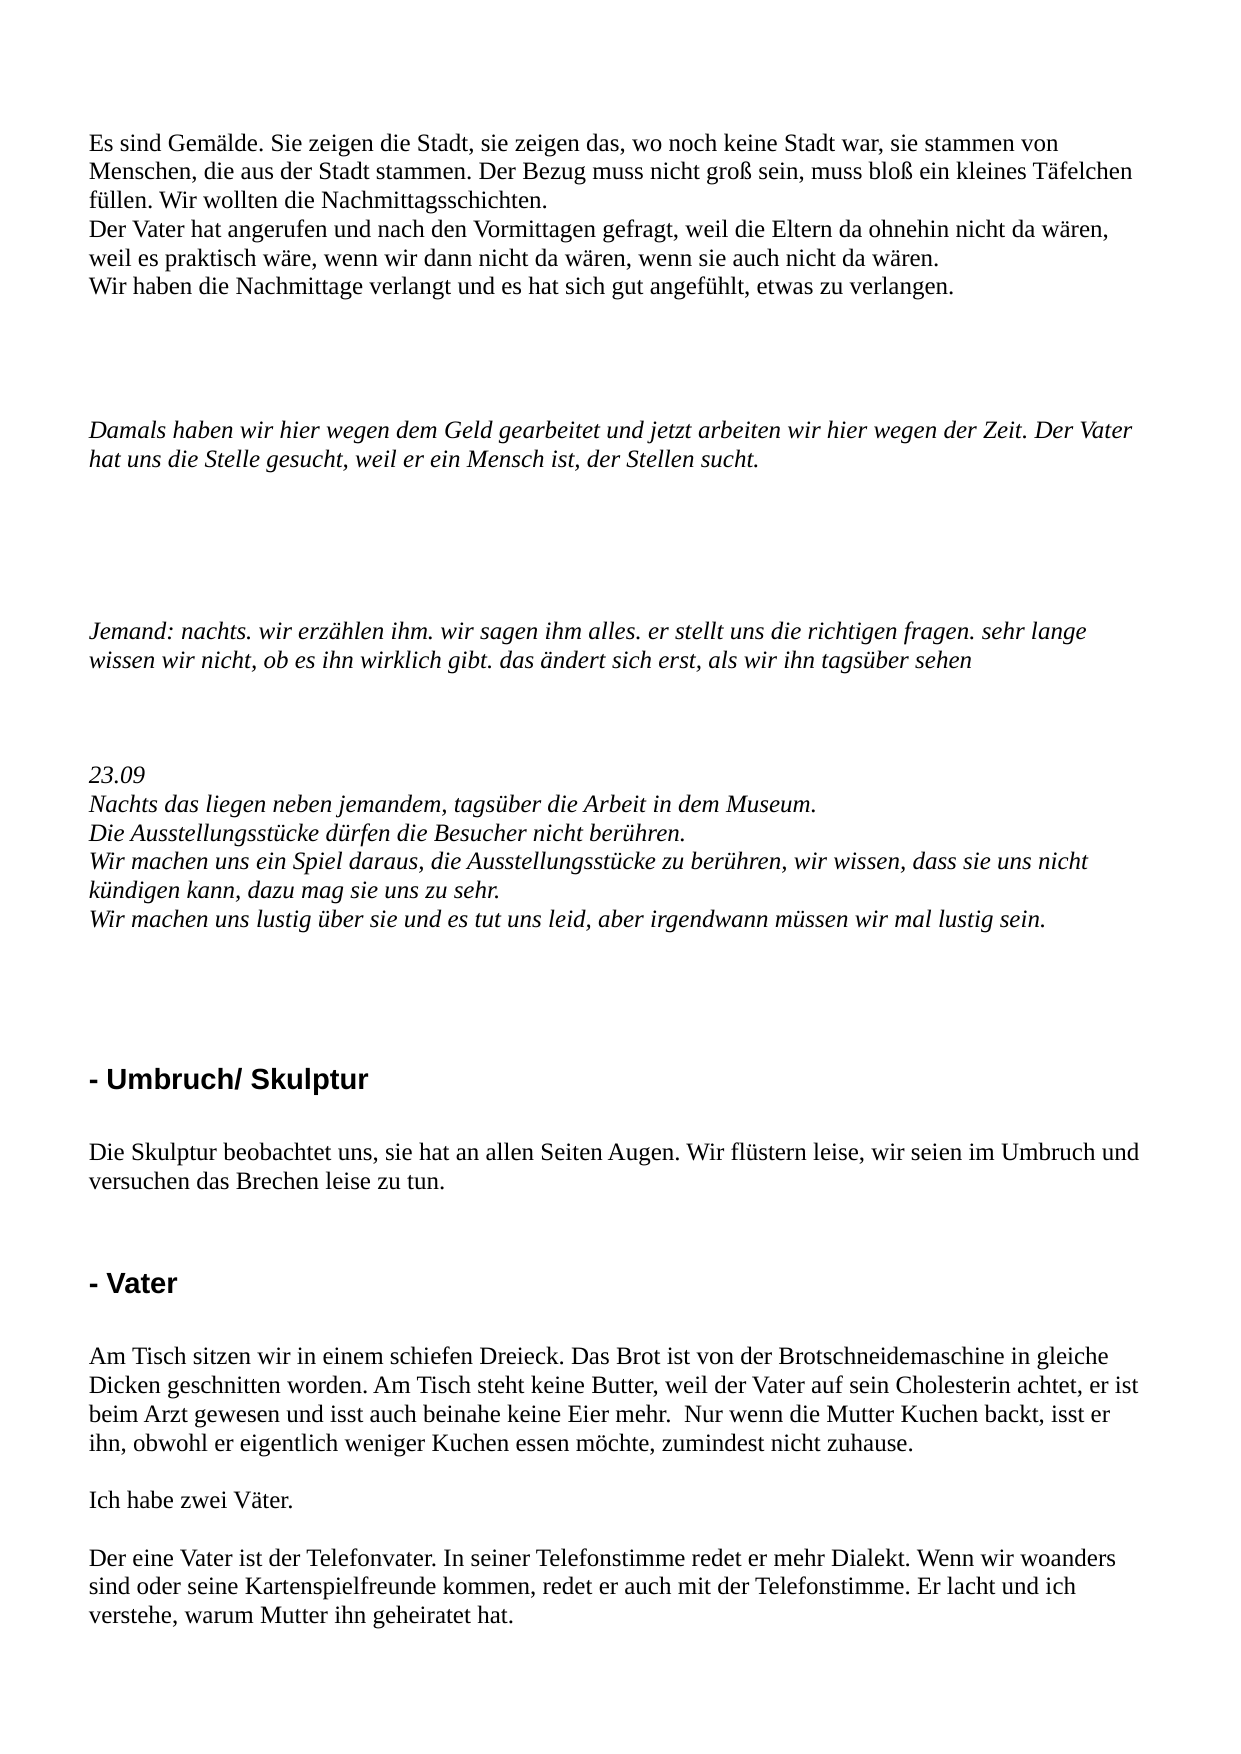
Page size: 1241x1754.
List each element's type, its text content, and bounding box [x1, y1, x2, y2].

text Der Vater hat angerufen und nach den Vormittagen gefragt, weil die Eltern da ohnehin nicht da wären, weil es praktisch wäre, wenn wir dann nicht da wären, wenn sie auch nicht da wären. [88, 214, 1151, 271]
text Wir haben die Nachmittage verlangt und es hat sich gut angefühlt, etwas zu verlangen. [88, 271, 1151, 300]
text Wir machen uns lustig über sie und es tut uns leid, aber irgendwann müssen wir mal lustig sein. [88, 904, 1151, 933]
text Die Ausstellungsstücke dürfen die Besucher nicht berühren. [88, 818, 1151, 846]
text Am Tisch sitzen wir in einem schiefen Dreieck. Das Brot ist von der Brotschneidemaschine in gleiche Dicken geschnitten worden. Am Tisch steht keine Butter, weil der Vater auf sein Cholesterin achtet, er ist beim Arzt gewesen und isst auch beinahe keine Eier mehr. Nur wenn die Mutter Kuchen backt, isst er ihn, obwohl er eigentlich weniger Kuchen essen möchte, zumindest nicht zuhause. [88, 1341, 1151, 1456]
subtitle - Vater [88, 1267, 1151, 1300]
text Jemand: nachts. wir erzählen ihm. wir sagen ihm alles. er stellt uns die richtigen fragen. sehr lange wissen wir nicht, ob es ihn wirklich gibt. das ändert sich erst, als wir ihn tagsüber sehen [88, 616, 1151, 674]
text 23.09 [88, 760, 1151, 789]
text Es sind Gemälde. Sie zeigen die Stadt, sie zeigen das, wo noch keine Stadt war, sie stammen von Menschen, die aus der Stadt stammen. Der Bezug muss nicht groß sein, muss bloß ein kleines Täfelchen füllen. Wir wollten die Nachmittagsschichten. [88, 128, 1151, 214]
text Die Skulptur beobachtet uns, sie hat an allen Seiten Augen. Wir flüstern leise, wir seien im Umbruch und versuchen das Brechen leise zu tun. [88, 1137, 1151, 1194]
text Nachts das liegen neben jemandem, tagsüber die Arbeit in dem Museum. [88, 789, 1151, 818]
text Damals haben wir hier wegen dem Geld gearbeitet und jetzt arbeiten wir hier wegen der Zeit. Der Vater hat uns die Stelle gesucht, weil er ein Mensch ist, der Stellen sucht. [88, 415, 1151, 473]
text Der eine Vater ist der Telefonvater. In seiner Telefonstimme redet er mehr Dialekt. Wenn wir woanders sind oder seine Kartenspielfreunde kommen, redet er auch mit der Telefonstimme. Er lacht und ich verstehe, warum Mutter ihn geheiratet hat. [88, 1543, 1151, 1629]
text Ich habe zwei Väter. [88, 1485, 1151, 1514]
subtitle - Umbruch/ Skulptur [88, 1062, 1151, 1096]
text Wir machen uns ein Spiel daraus, die Ausstellungsstücke zu berühren, wir wissen, dass sie uns nicht kündigen kann, dazu mag sie uns zu sehr. [88, 846, 1151, 904]
